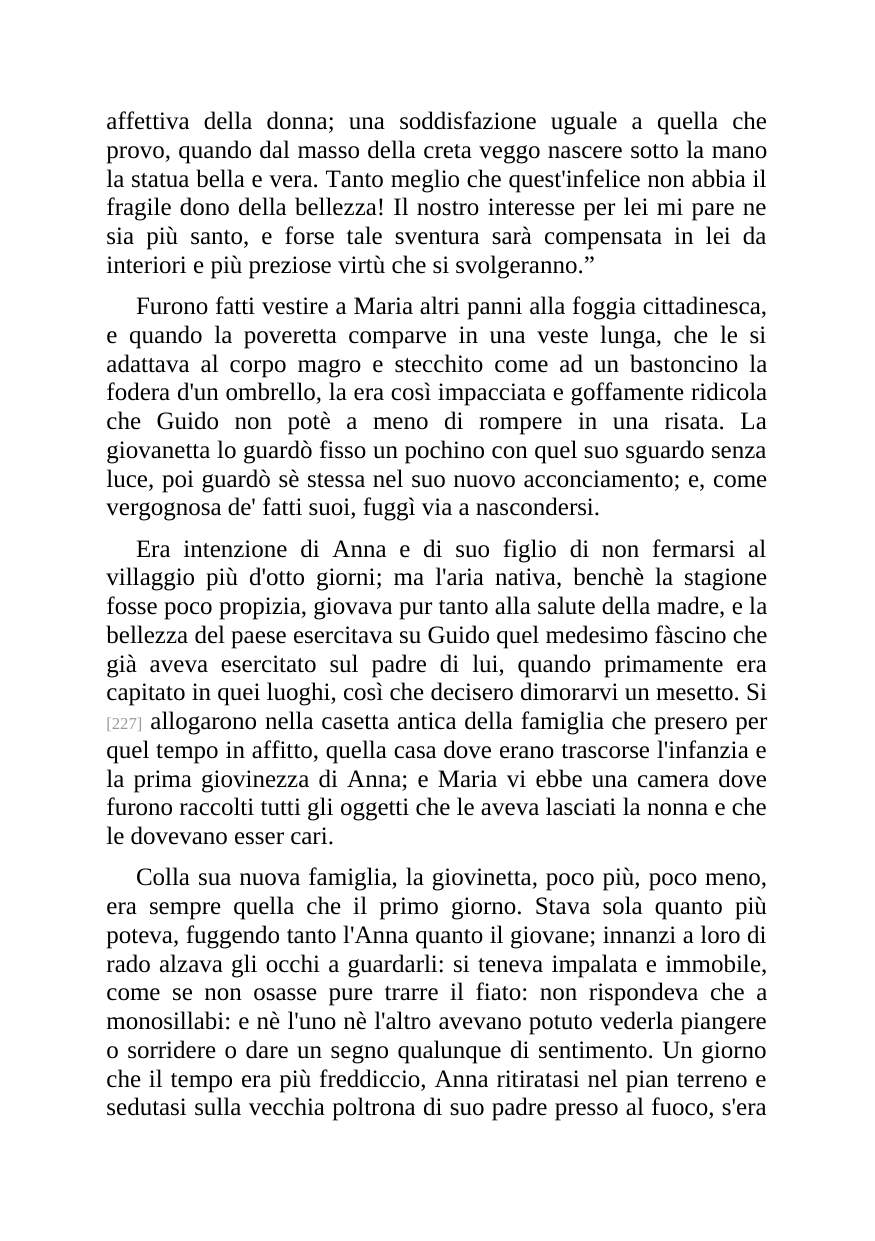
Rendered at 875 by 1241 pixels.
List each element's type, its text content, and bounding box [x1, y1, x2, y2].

text Colla sua nuova famiglia, la giovinetta, poco più, poco meno, era sempre quella che il primo giorno. Stava sola quanto più poteva, fuggendo tanto l'Anna quanto il giovane; innanzi a loro di rado alzava gli occhi a guardarli: si teneva impalata e immobile, come se non osasse pure trarre il fiato: non rispondeva che a monosillabi: e nè l'uno nè l'altro avevano potuto vederla piangere o sorridere o dare un segno qualunque di sentimento. Un giorno che il tempo era più freddiccio, Anna ritiratasi nel pian terreno e sedutasi sulla vecchia poltrona di suo padre presso al fuoco, s'era [106, 862, 768, 1121]
text Era intenzione di Anna e di suo figlio di non fermarsi al villaggio più d'otto giorni; ma l'aria nativa, benchè la stagione fosse poco propizia, giovava pur tanto alla salute della madre, e la bellezza del paese esercitava su Guido quel medesimo fàscino che già aveva esercitato sul padre di lui, quando primamente era capitato in quei luoghi, così che decisero dimorarvi un mesetto. Si [227] allogarono nella casetta antica della famiglia che presero per quel tempo in affitto, quella casa dove erano trascorse l'infanzia e la prima giovinezza di Anna; e Maria vi ebbe una camera dove furono raccolti tutti gli oggetti che le aveva lasciati la nonna e che le dovevano esser cari. [106, 534, 768, 850]
text Furono fatti vestire a Maria altri panni alla foggia cittadinesca, e quando la poveretta comparve in una veste lunga, che le si adattava al corpo magro e stecchito come ad un bastoncino la fodera d'un ombrello, la era così impacciata e goffamente ridicola che Guido non potè a meno di rompere in una risata. La giovanetta lo guardò fisso un pochino con quel suo sguardo senza luce, poi guardò sè stessa nel suo nuovo acconciamento; e, come vergognosa de' fatti suoi, fuggì via a nascondersi. [106, 291, 768, 521]
text affettiva della donna; una soddisfazione uguale a quella che provo, quando dal masso della creta veggo nascere sotto la mano la statua bella e vera. Tanto meglio che quest'infelice non abbia il fragile dono della bellezza! Il nostro interesse per lei mi pare ne sia più santo, e forse tale sventura sarà compensata in lei da interiori e più preziose virtù che si svolgeranno.” [106, 106, 768, 279]
